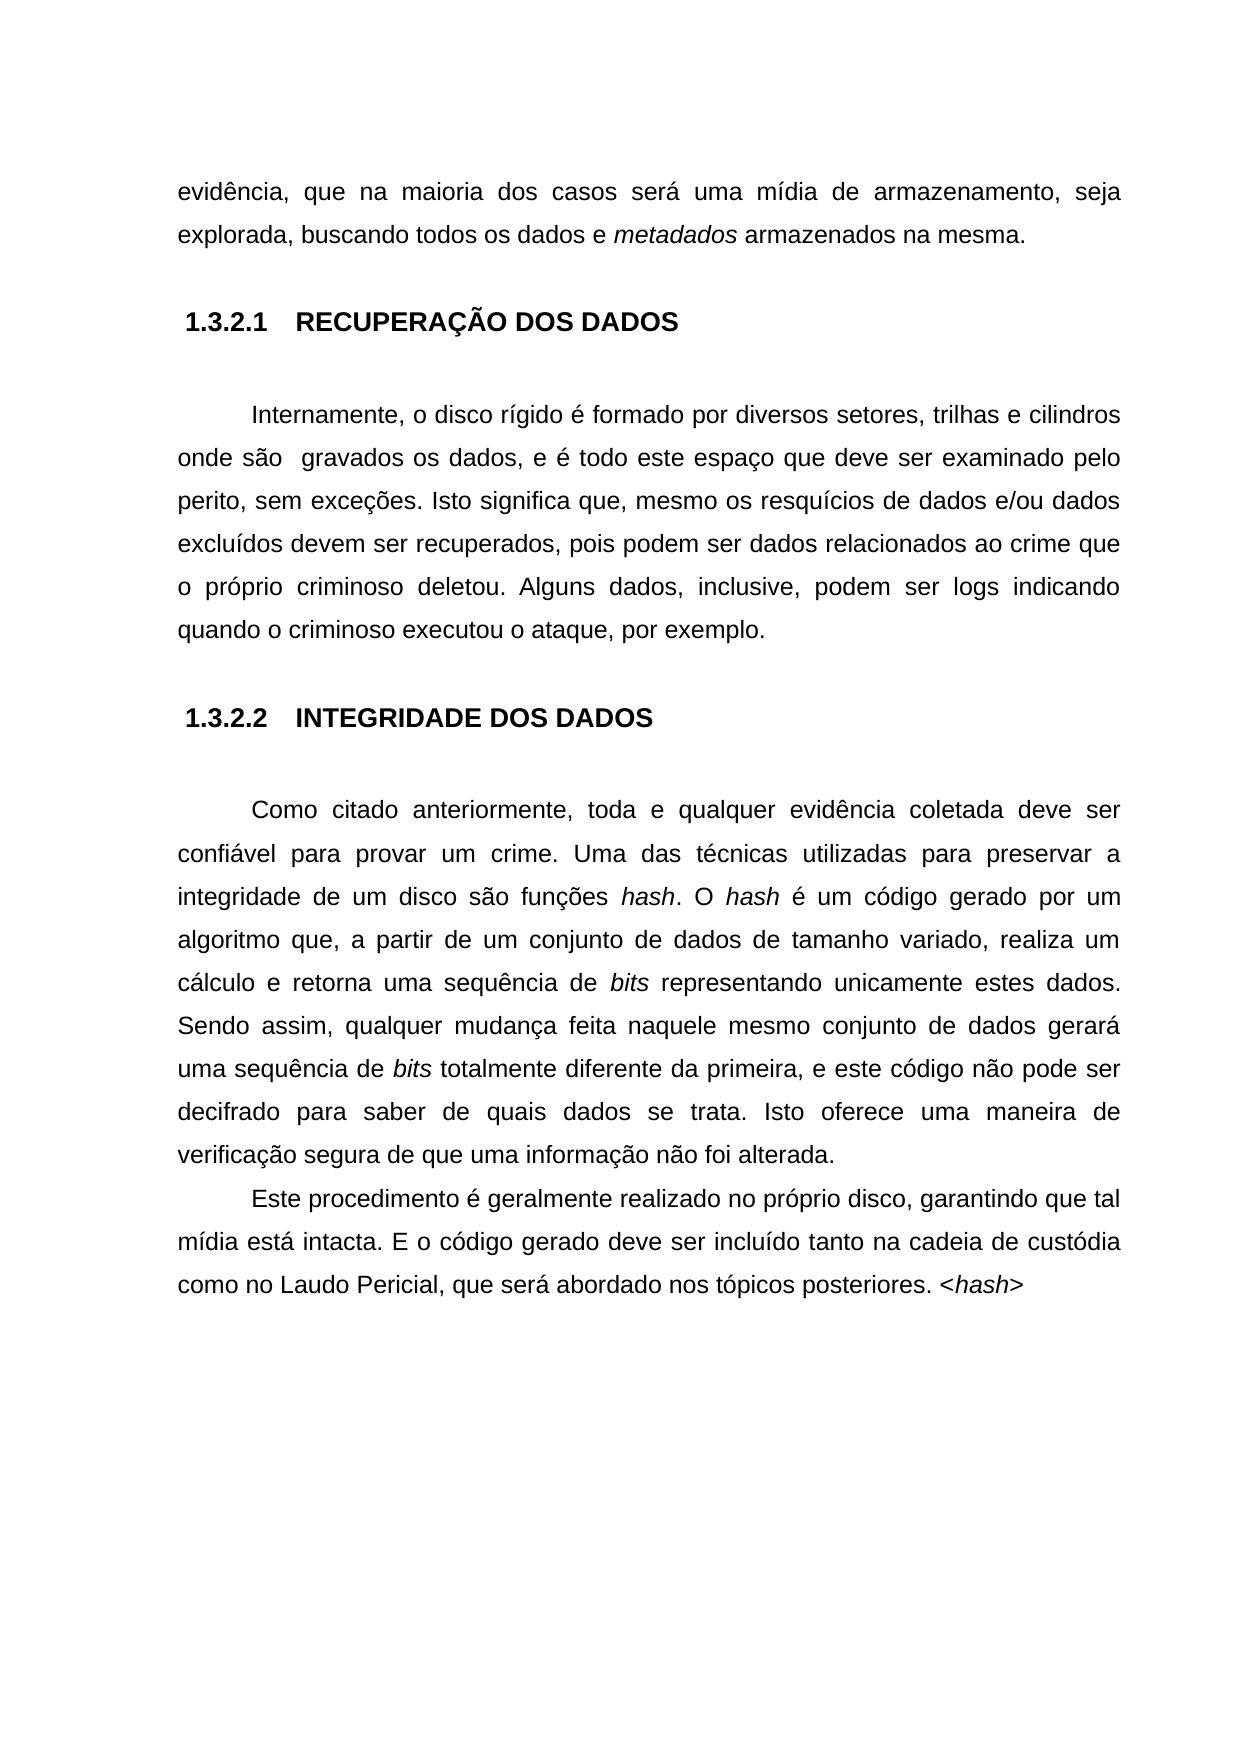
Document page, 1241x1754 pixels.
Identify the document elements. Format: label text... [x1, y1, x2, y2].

text evidência, que na maioria dos casos será uma mídia de armazenamento, seja explorada, buscando todos os dados e metadados armazenados na mesma. [177, 177, 1122, 248]
list RECUPERAÇÃO DOS DADOS [177, 306, 1122, 337]
text Internamente, o disco rígido é formado por diversos setores, trilhas e cilindros onde são gravados os dados, e é todo este espaço que deve ser examinado pelo perito, sem exceções. Isto significa que, mesmo os resquícios de dados e/ou dados excluídos devem ser recuperados, pois podem ser dados relacionados ao crime que o próprio criminoso deletou. Alguns dados, inclusive, podem ser logs indicando quando o criminoso executou o ataque, por exemplo. [177, 400, 1122, 644]
text Como citado anteriormente, toda e qualquer evidência coletada deve ser confiável para provar um crime. Uma das técnicas utilizadas para preservar a integridade de um disco são funções hash. O hash é um código gerado por um algoritmo que, a partir de um conjunto de dados de tamanho variado, realiza um cálculo e retorna uma sequência de bits representando unicamente estes dados. Sendo assim, qualquer mudança feita naquele mesmo conjunto de dados gerará uma sequência de bits totalmente diferente da primeira, e este código não pode ser decifrado para saber de quais dados se trata. Isto oferece uma maneira de verificação segura de que uma informação não foi alterada. [177, 795, 1122, 1169]
list INTEGRIDADE DOS DADOS [177, 702, 1122, 733]
text Este procedimento é geralmente realizado no próprio disco, garantindo que tal mídia está intacta. E o código gerado deve ser incluído tanto na cadeia de custódia como no Laudo Pericial, que será abordado nos tópicos posteriores. <hash> [177, 1183, 1122, 1298]
